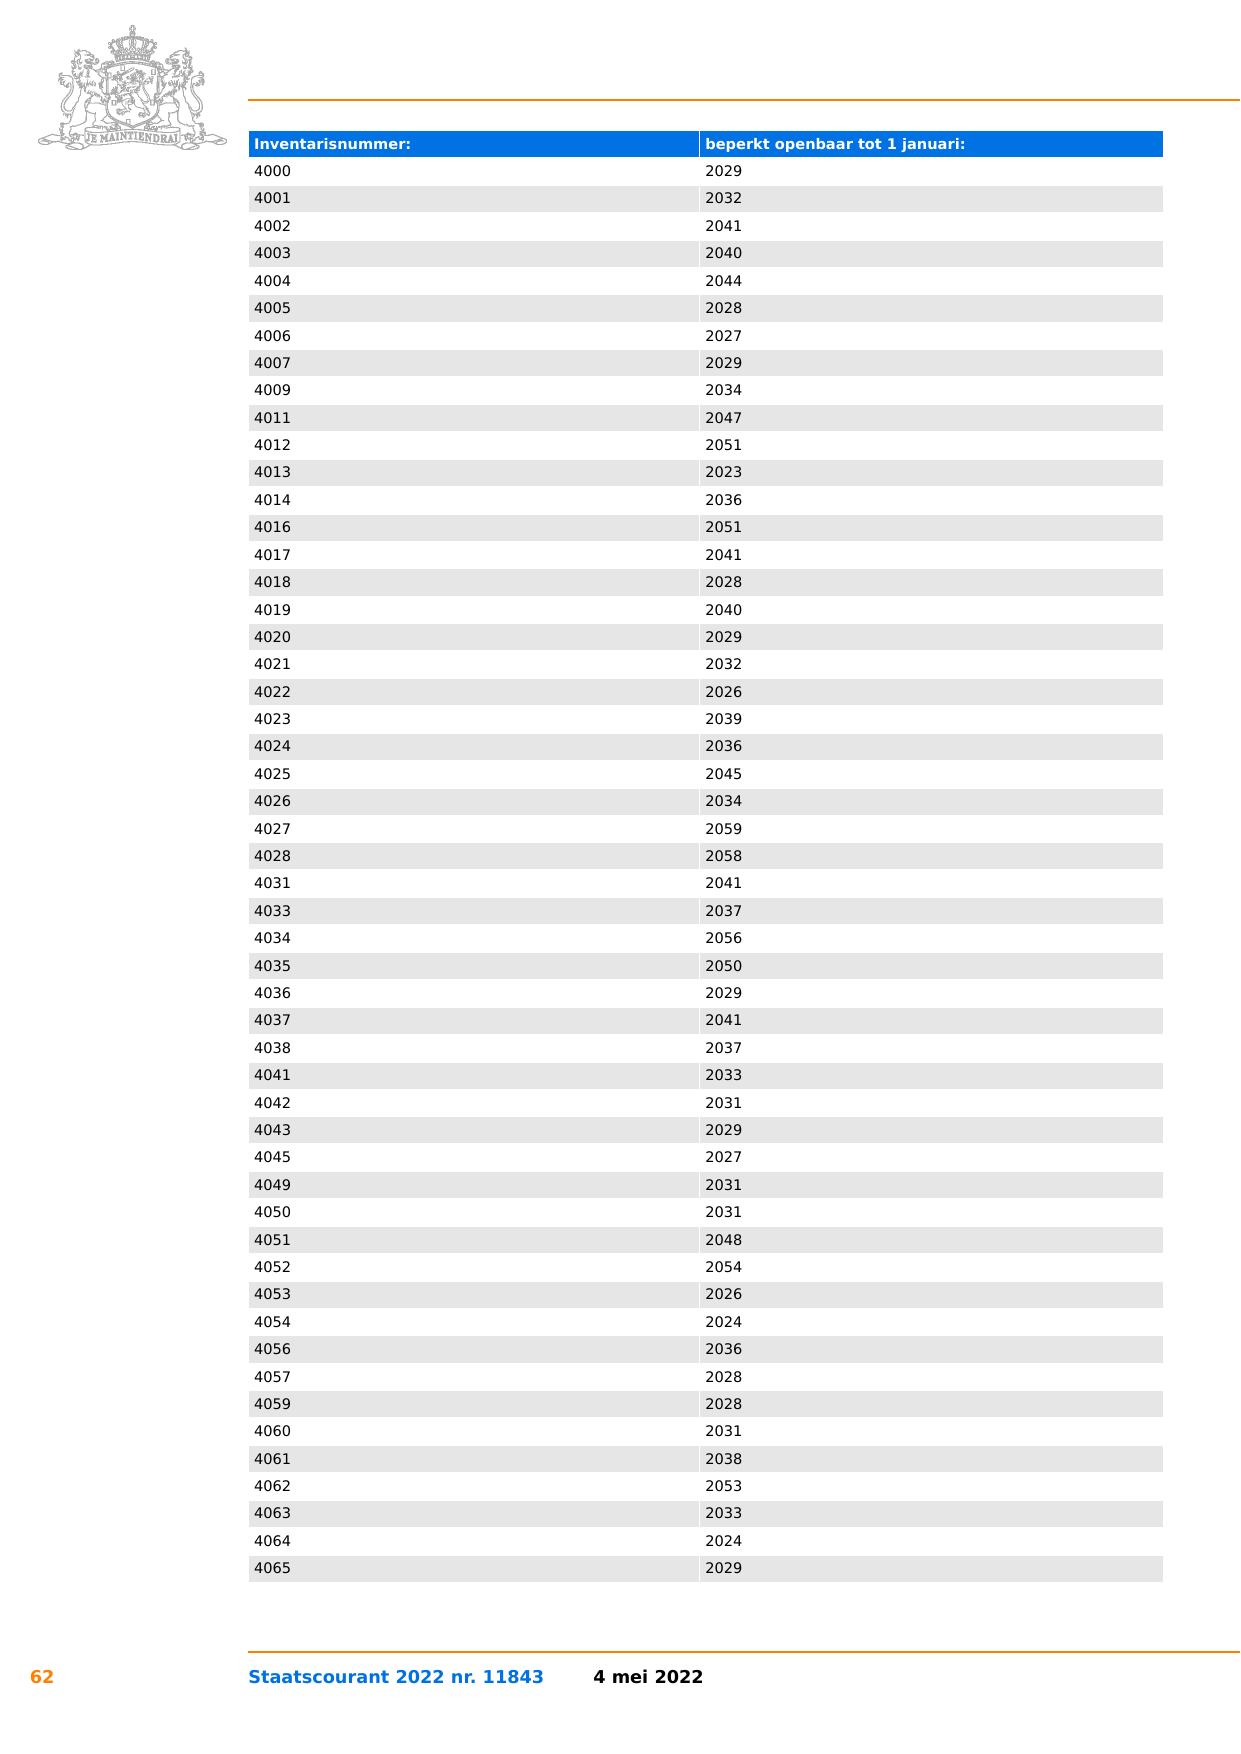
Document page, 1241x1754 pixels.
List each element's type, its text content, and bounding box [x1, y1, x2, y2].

table_cell 4014 [249, 487, 699, 513]
table_cell 2026 [700, 679, 1163, 705]
table_cell 4053 [249, 1282, 699, 1308]
table_cell 2040 [700, 241, 1163, 267]
table_cell 4051 [249, 1227, 699, 1253]
table_cell 4038 [249, 1035, 699, 1061]
table_cell 4016 [249, 515, 699, 541]
table_cell 4000 [249, 158, 699, 185]
table_cell 4036 [249, 980, 699, 1007]
table_cell 4062 [249, 1473, 699, 1500]
table_header beperkt openbaar tot 1 januari: [700, 131, 1163, 157]
table_cell 2029 [700, 350, 1163, 376]
table_cell 4050 [249, 1199, 699, 1226]
table_cell 2029 [700, 1556, 1163, 1582]
table_cell 4007 [249, 350, 699, 376]
table_cell 2028 [700, 1391, 1163, 1417]
table_cell 2037 [700, 898, 1163, 924]
table_cell 4060 [249, 1419, 699, 1445]
table_cell 4024 [249, 734, 699, 760]
table_cell 4041 [249, 1063, 699, 1089]
table_cell 4034 [249, 925, 699, 952]
table_cell 2036 [700, 734, 1163, 760]
table_cell 2037 [700, 1035, 1163, 1061]
table_cell 2045 [700, 761, 1163, 787]
table_cell 2031 [700, 1419, 1163, 1445]
table_cell 2034 [700, 789, 1163, 815]
table_cell 2059 [700, 816, 1163, 842]
table_cell 2024 [700, 1528, 1163, 1554]
table_cell 4004 [249, 268, 699, 294]
table_cell 2041 [700, 213, 1163, 239]
table_cell 2027 [700, 323, 1163, 349]
table_cell 2041 [700, 542, 1163, 568]
table_cell 2036 [700, 487, 1163, 513]
table_cell 2028 [700, 1364, 1163, 1390]
table_cell 4061 [249, 1446, 699, 1472]
table_cell 4043 [249, 1117, 699, 1143]
table_cell 2033 [700, 1063, 1163, 1089]
table_cell 2053 [700, 1473, 1163, 1500]
table_cell 4025 [249, 761, 699, 787]
table_cell 2036 [700, 1336, 1163, 1363]
table_cell 2028 [700, 569, 1163, 596]
table_cell 4052 [249, 1254, 699, 1281]
table_cell 2047 [700, 405, 1163, 431]
table_cell 2031 [700, 1172, 1163, 1198]
table_cell 2029 [700, 1117, 1163, 1143]
table_cell 4056 [249, 1336, 699, 1363]
table_cell 2044 [700, 268, 1163, 294]
table_cell 4021 [249, 651, 699, 678]
table_cell 4033 [249, 898, 699, 924]
table_cell 4005 [249, 295, 699, 322]
table_cell 2032 [700, 186, 1163, 212]
table_cell 2024 [700, 1309, 1163, 1335]
table_cell 4064 [249, 1528, 699, 1554]
table_cell 4037 [249, 1008, 699, 1034]
table_cell 2032 [700, 651, 1163, 678]
table_cell 2041 [700, 871, 1163, 897]
table_cell 4017 [249, 542, 699, 568]
table_cell 4059 [249, 1391, 699, 1417]
table_header Inventarisnummer: [249, 131, 699, 157]
table_cell 4054 [249, 1309, 699, 1335]
table_cell 4002 [249, 213, 699, 239]
table_cell 4042 [249, 1090, 699, 1116]
table_cell 4009 [249, 378, 699, 404]
table_cell 2031 [700, 1090, 1163, 1116]
table_cell 4006 [249, 323, 699, 349]
table_cell 4001 [249, 186, 699, 212]
table_cell 2029 [700, 624, 1163, 650]
table_cell 4011 [249, 405, 699, 431]
table_cell 2028 [700, 295, 1163, 322]
table_cell 2040 [700, 597, 1163, 623]
table_cell 2056 [700, 925, 1163, 952]
table_cell 4057 [249, 1364, 699, 1390]
table_cell 4063 [249, 1501, 699, 1527]
table_cell 4045 [249, 1145, 699, 1171]
table_cell 4026 [249, 789, 699, 815]
table_cell 4028 [249, 843, 699, 869]
table_cell 4019 [249, 597, 699, 623]
table_cell 2051 [700, 432, 1163, 459]
table_cell 2051 [700, 515, 1163, 541]
table_cell 4065 [249, 1556, 699, 1582]
table_cell 2031 [700, 1199, 1163, 1226]
table_cell 4013 [249, 460, 699, 486]
table_cell 2026 [700, 1282, 1163, 1308]
table_cell 4020 [249, 624, 699, 650]
table_cell 4022 [249, 679, 699, 705]
table_cell 2034 [700, 378, 1163, 404]
table_cell 2054 [700, 1254, 1163, 1281]
table_cell 4023 [249, 706, 699, 733]
table_cell 2023 [700, 460, 1163, 486]
table_cell 2048 [700, 1227, 1163, 1253]
table_cell 4035 [249, 953, 699, 979]
table_cell 4003 [249, 241, 699, 267]
table_cell 2039 [700, 706, 1163, 733]
table_cell 4027 [249, 816, 699, 842]
table_cell 2050 [700, 953, 1163, 979]
table_cell 2041 [700, 1008, 1163, 1034]
table_cell 2058 [700, 843, 1163, 869]
picture [38, 25, 227, 150]
table_cell 4049 [249, 1172, 699, 1198]
table_cell 4012 [249, 432, 699, 459]
table_cell 4031 [249, 871, 699, 897]
table_cell 2029 [700, 980, 1163, 1007]
table_cell 2038 [700, 1446, 1163, 1472]
table_cell 2027 [700, 1145, 1163, 1171]
table_cell 4018 [249, 569, 699, 596]
table_cell 2029 [700, 158, 1163, 185]
table_cell 2033 [700, 1501, 1163, 1527]
